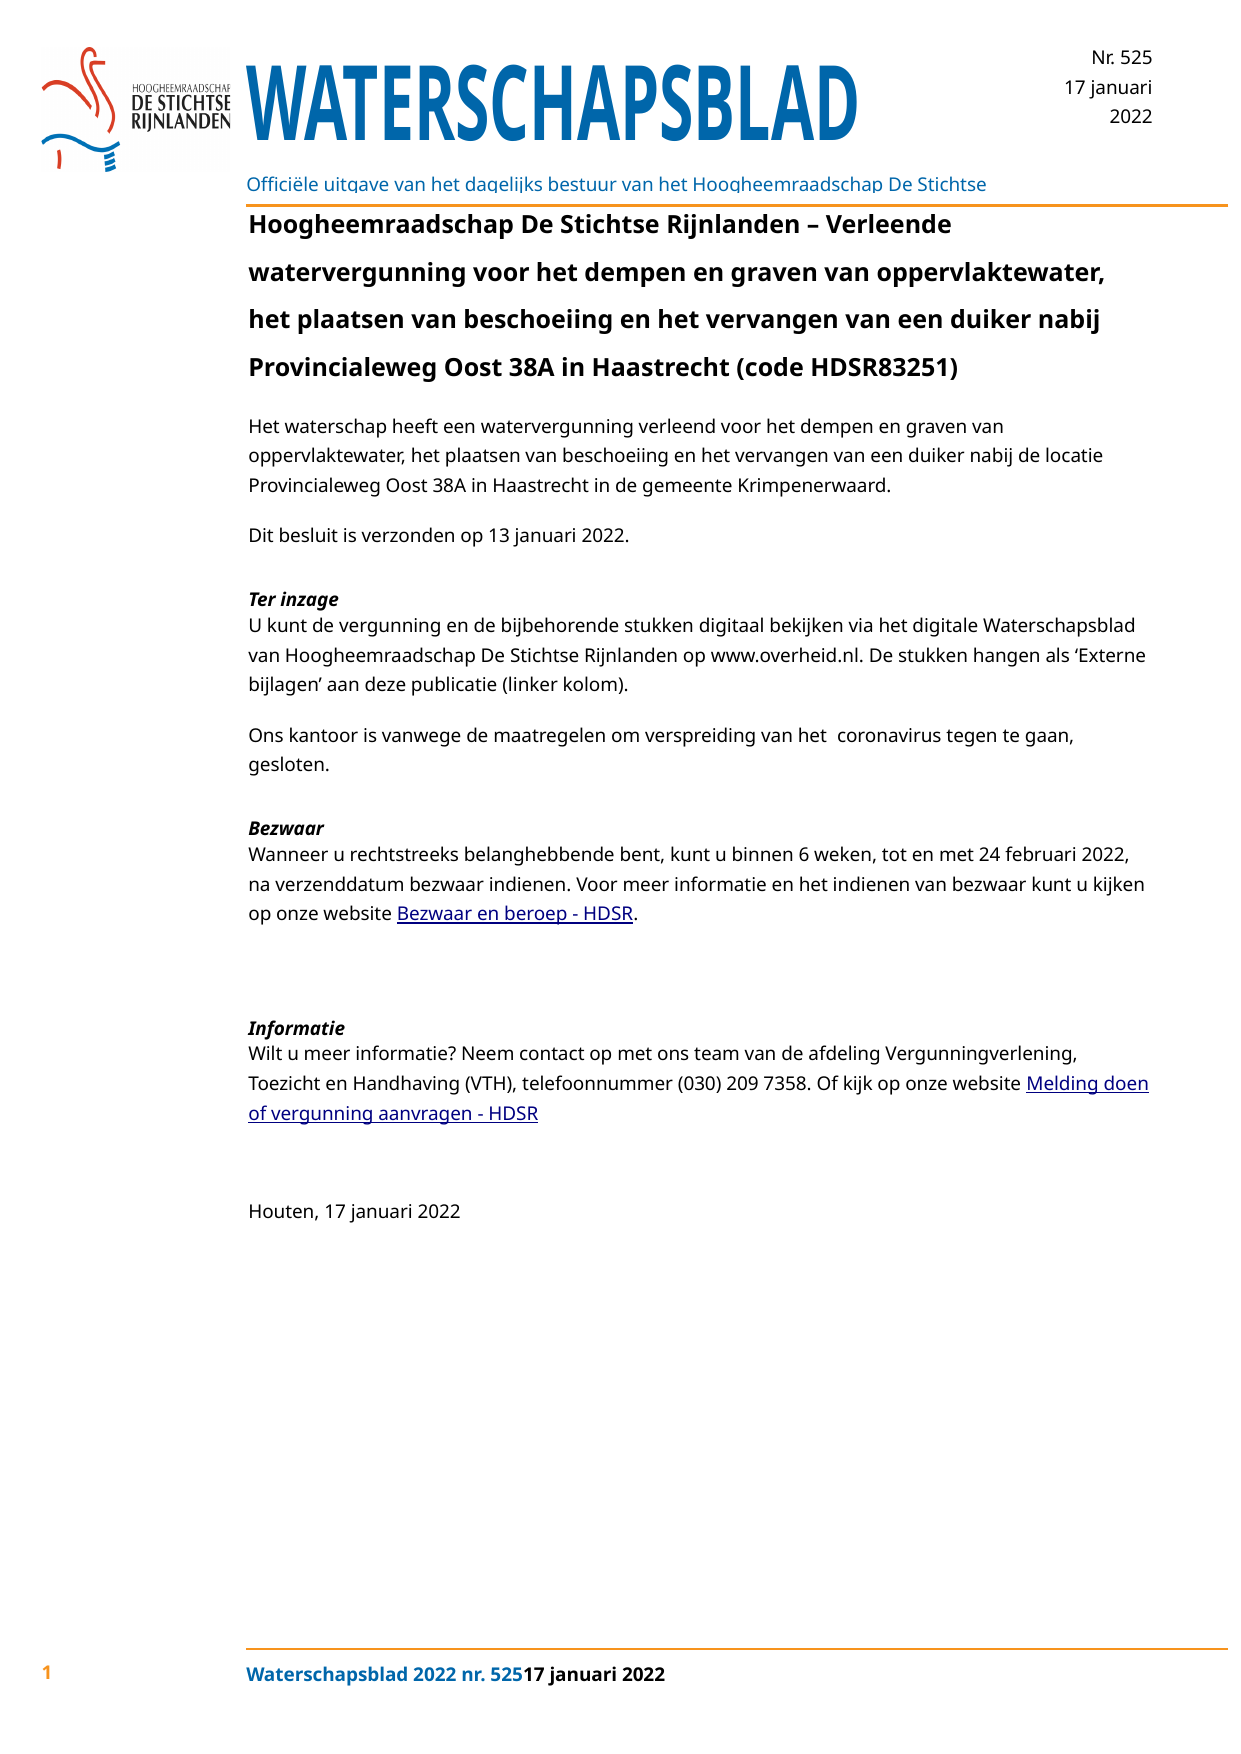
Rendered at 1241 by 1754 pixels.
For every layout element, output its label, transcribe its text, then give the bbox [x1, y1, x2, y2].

text Dit besluit is verzonden op 13 januari 2022. [248, 523, 1152, 548]
text Ons kantoor is vanwege de maatregelen om verspreiding van het coronavirus tegen te gaan, gesloten. [248, 722, 1152, 777]
text Informatie [248, 1015, 1152, 1041]
picture [41, 47, 231, 172]
text Hoogheemraadschap De Stichtse Rijnlanden – Verleende watervergunning voor het dempen en graven van oppervlaktewater, het plaatsen van beschoeiing en het vervangen van een duiker nabij Provincialeweg Oost 38A in Haastrecht (code HDSR83251) [248, 207, 1152, 384]
text Ter inzage [248, 587, 1152, 612]
text Wanneer u rechtstreeks belanghebbende bent, kunt u binnen 6 weken, tot en met 24 februari 2022, na verzenddatum bezwaar indienen. Voor meer informatie en het indienen van bezwaar kunt u kijken op onze website Bezwaar en beroep - HDSR. [248, 841, 1152, 926]
text Houten, 17 januari 2022 [248, 1198, 1152, 1224]
text U kunt de vergunning en de bijbehorende stukken digitaal bekijken via het digitale Waterschapsblad van Hoogheemraadschap De Stichtse Rijnlanden op www.overheid.nl. De stukken hangen als ‘Externe bijlagen’ aan deze publicatie (linker kolom). [248, 612, 1152, 697]
text Het waterschap heeft een watervergunning verleend voor het dempen en graven van oppervlaktewater, het plaatsen van beschoeiing en het vervangen van een duiker nabij de locatie Provincialeweg Oost 38A in Haastrecht in de gemeente Krimpenerwaard. [248, 413, 1152, 498]
text Bezwaar [248, 816, 1152, 841]
text Wilt u meer informatie? Neem contact op met ons team van de afdeling Vergunningverlening, Toezicht en Handhaving (VTH), telefoonnummer (030) 209 7358. Of kijk op onze website Melding doen of vergunning aanvragen - HDSR [248, 1041, 1152, 1125]
